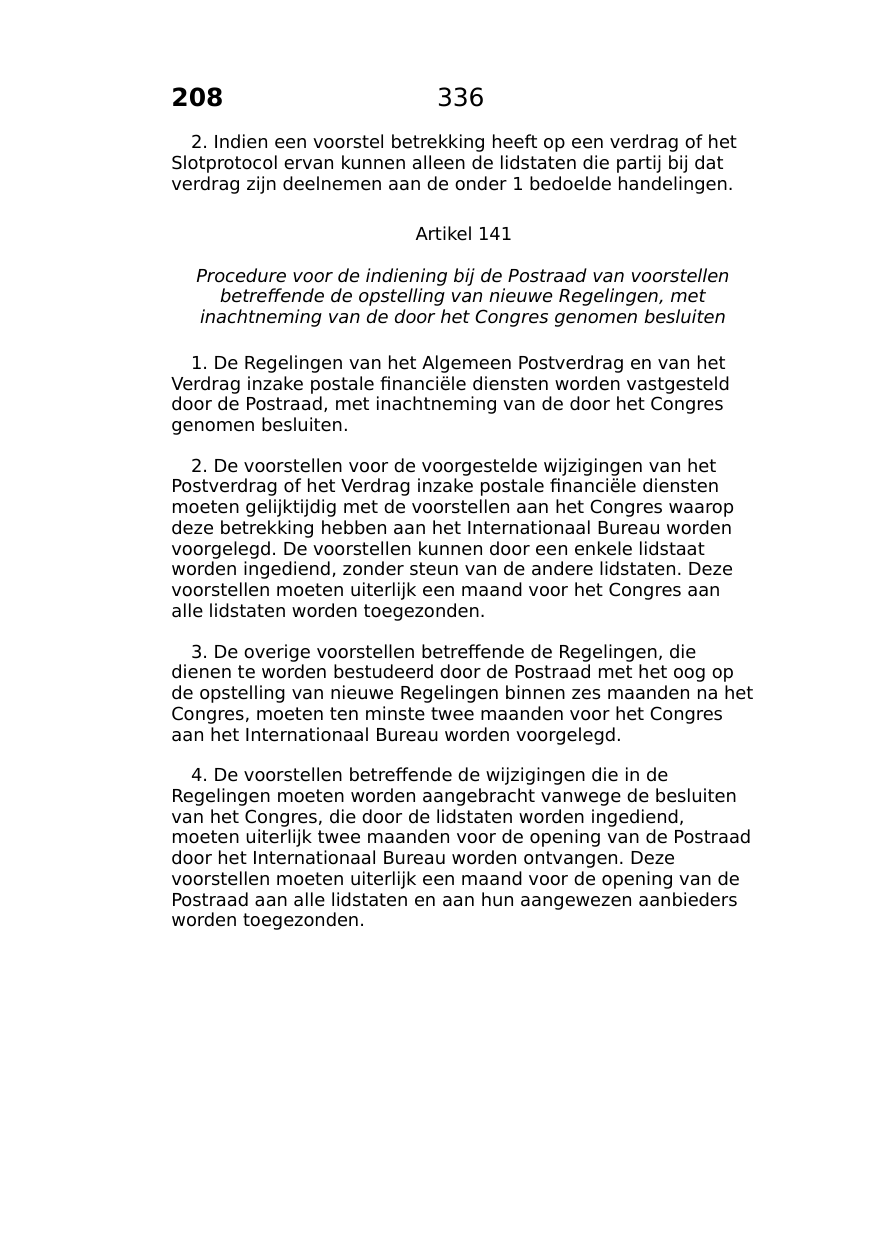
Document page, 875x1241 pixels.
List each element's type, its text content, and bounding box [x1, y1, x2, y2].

text 3. De overige voorstellen betreffende de Regelingen, die dienen te worden bestudeerd door de Postraad met het oog op de opstelling van nieuwe Regelingen binnen zes maanden na het Congres, moeten ten minste twee maanden voor het Congres aan het Internationaal Bureau worden voorgelegd. [171, 641, 756, 745]
text 4. De voorstellen betreffende de wijzigingen die in de Regelingen moeten worden aangebracht vanwege de besluiten van het Congres, die door de lidstaten worden ingediend, moeten uiterlijk twee maanden voor de opening van de Postraad door het Internationaal Bureau worden ontvangen. Deze voorstellen moeten uiterlijk een maand voor de opening van de Postraad aan alle lidstaten en aan hun aangewezen aanbieders worden toegezonden. [171, 765, 756, 931]
text 1. De Regelingen van het Algemeen Postverdrag en van het Verdrag inzake postale financiële diensten worden vastgesteld door de Postraad, met inachtneming van de door het Congres genomen besluiten. [171, 353, 756, 436]
text 2. De voorstellen voor de voorgestelde wijzigingen van het Postverdrag of het Verdrag inzake postale financiële diensten moeten gelijktijdig met de voorstellen aan het Congres waarop deze betrekking hebben aan het Internationaal Bureau worden voorgelegd. De voorstellen kunnen door een enkele lidstaat worden ingediend, zonder steun van de andere lidstaten. Deze voorstellen moeten uiterlijk een maand voor het Congres aan alle lidstaten worden toegezonden. [171, 456, 756, 621]
text 2. Indien een voorstel betrekking heeft op een verdrag of het Slotprotocol ervan kunnen alleen de lidstaten die partij bij dat verdrag zijn deelnemen aan de onder 1 bedoelde handelingen. [171, 132, 756, 194]
subtitle Artikel 141 Procedure voor de indiening bij de Postraad van voorstellen betreffende de opstelling van nieuwe Regelingen, met inachtneming van de door het Congres genomen besluiten [171, 224, 756, 328]
